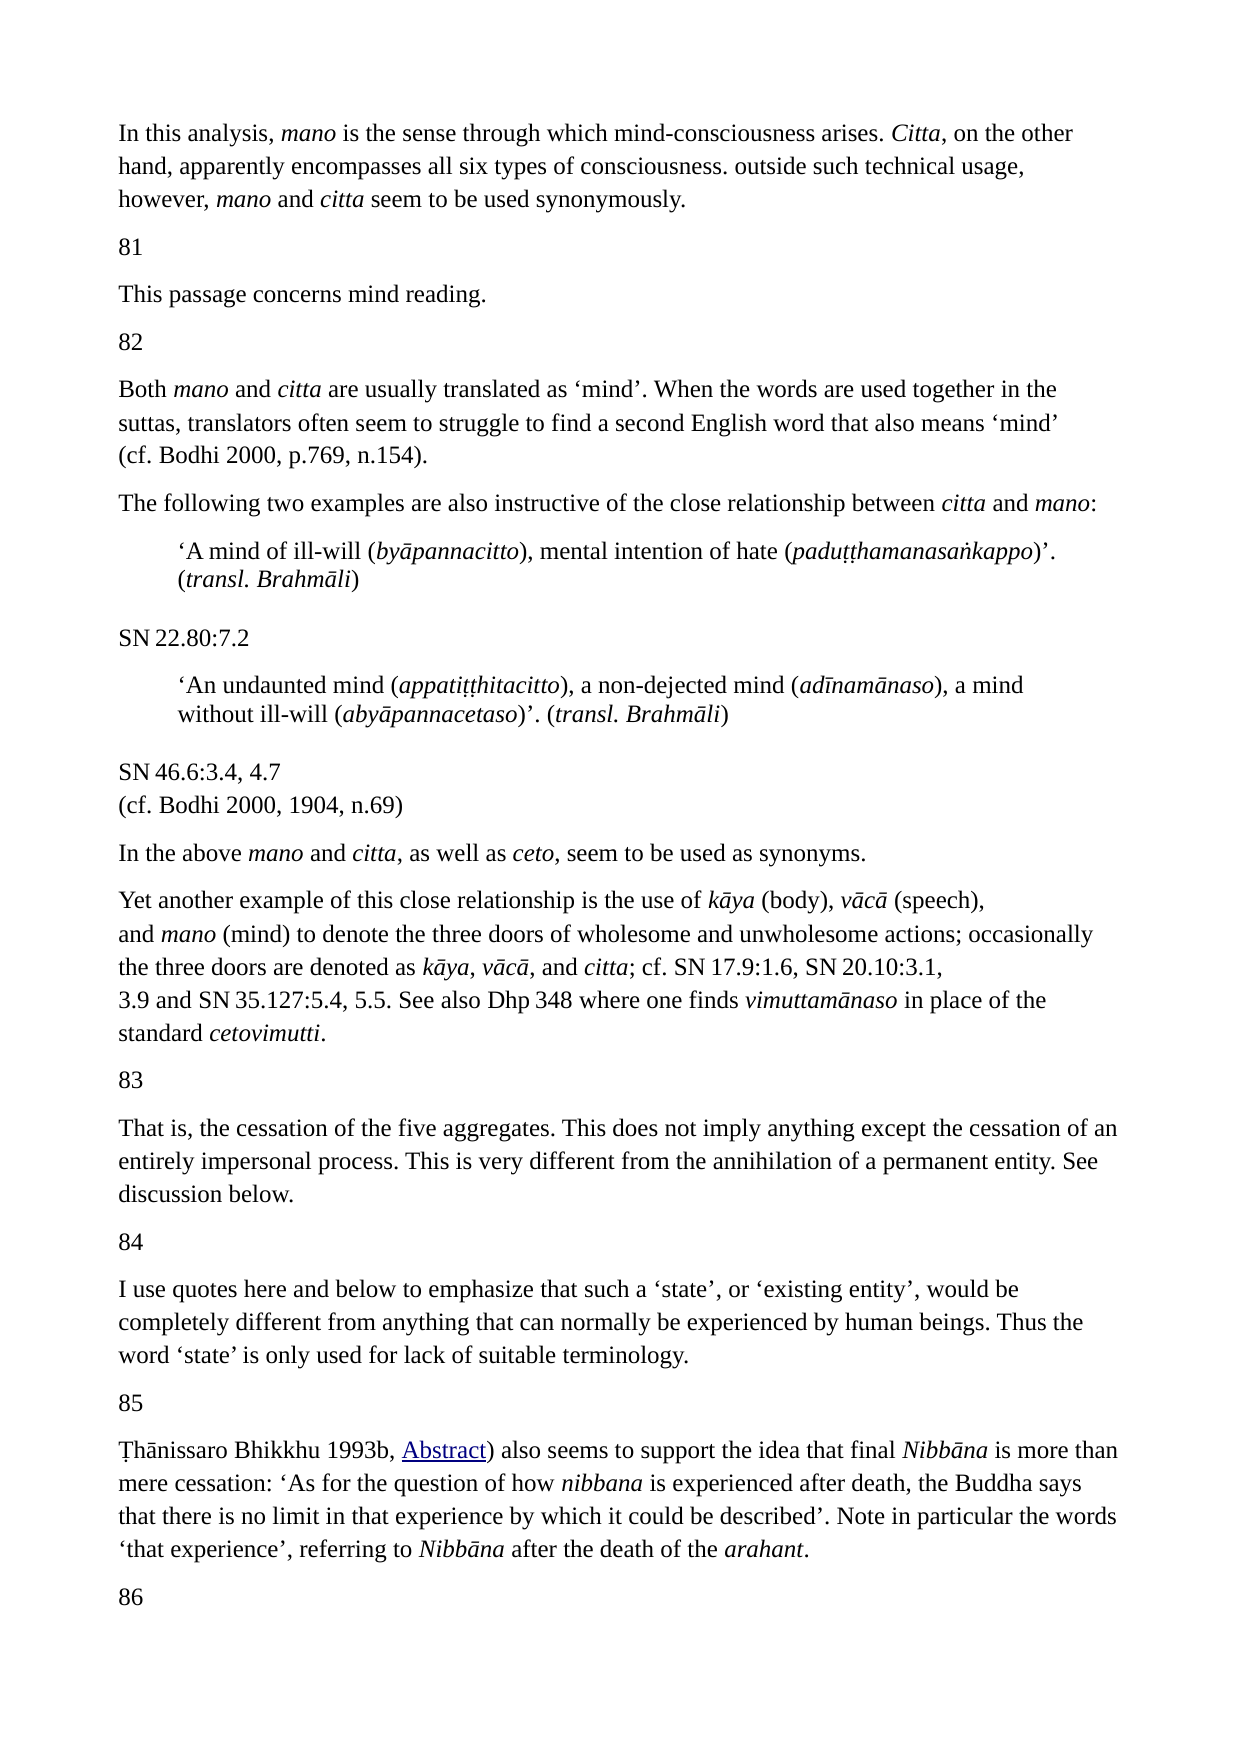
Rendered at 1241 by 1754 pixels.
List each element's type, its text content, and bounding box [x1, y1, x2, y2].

text That is, the cessation of the five aggregates. This does not imply anything except the cessation of an entirely impersonal process. This is very different from the annihilation of a permanent entity. See discussion below. [118, 1113, 1122, 1208]
text SN 46.6:3.4, 4.7 (cf. Bodhi 2000, 1904, n.69) [118, 757, 1122, 819]
text ‘An undaunted mind (appatiṭṭhitacitto), a non-dejected mind (adīnamānaso), a mind without ill-will (abyāpannacetaso)’. (transl. Brahmāli) [177, 670, 1063, 728]
text Yet another example of this close relationship is the use of kāya (body), vācā (speech), and mano (mind) to denote the three doors of wholesome and unwholesome actions; occasionally the three doors are denoted as kāya, vācā, and citta; cf. SN 17.9:1.6, SN 20.10:3.1, 3.9 and SN 35.127:5.4, 5.5. See also Dhp 348 where one finds vimuttamānaso in place of the standard cetovimutti. [118, 886, 1122, 1046]
text 82 [118, 327, 1122, 356]
text In the above mano and citta, as well as ceto, seem to be used as synonyms. [118, 838, 1122, 867]
text 85 [118, 1388, 1122, 1417]
text 83 [118, 1065, 1122, 1094]
text This passage concerns mind reading. [118, 279, 1122, 308]
text SN 22.80:7.2 [118, 623, 1122, 652]
text 81 [118, 232, 1122, 261]
text Ṭhānissaro Bhikkhu 1993b, Abstract) also seems to support the idea that final Nibbāna is more than mere cessation: ‘As for the question of how nibbana is experienced after death, the Buddha says that there is no limit in that experience by which it could be described’. Note in particular the words ‘that experience’, referring to Nibbāna after the death of the arahant. [118, 1435, 1122, 1563]
text ‘A mind of ill-will (byā­panna­citto), mental intention of hate (paduṭ­ṭhamana­saṅkappo)’. (transl. Brahmāli) [177, 536, 1063, 593]
text I use quotes here and below to emphasize that such a ‘state’, or ‘existing entity’, would be completely different from anything that can normally be experienced by human beings. Thus the word ‘state’ is only used for lack of suitable terminology. [118, 1274, 1122, 1369]
text The following two examples are also instructive of the close relationship between citta and mano: [118, 488, 1122, 517]
text In this analysis, mano is the sense through which mind-consciousness arises. Citta, on the other hand, apparently encompasses all six types of consciousness. outside such technical usage, however, mano and citta seem to be used synonymously. [118, 118, 1122, 213]
text 84 [118, 1227, 1122, 1255]
text Both mano and citta are usually translated as ‘mind’. When the words are used together in the suttas, translators often seem to struggle to find a second English word that also means ‘mind’ (cf. Bodhi 2000, p.769, n.154). [118, 374, 1122, 469]
text 86 [118, 1582, 1122, 1611]
